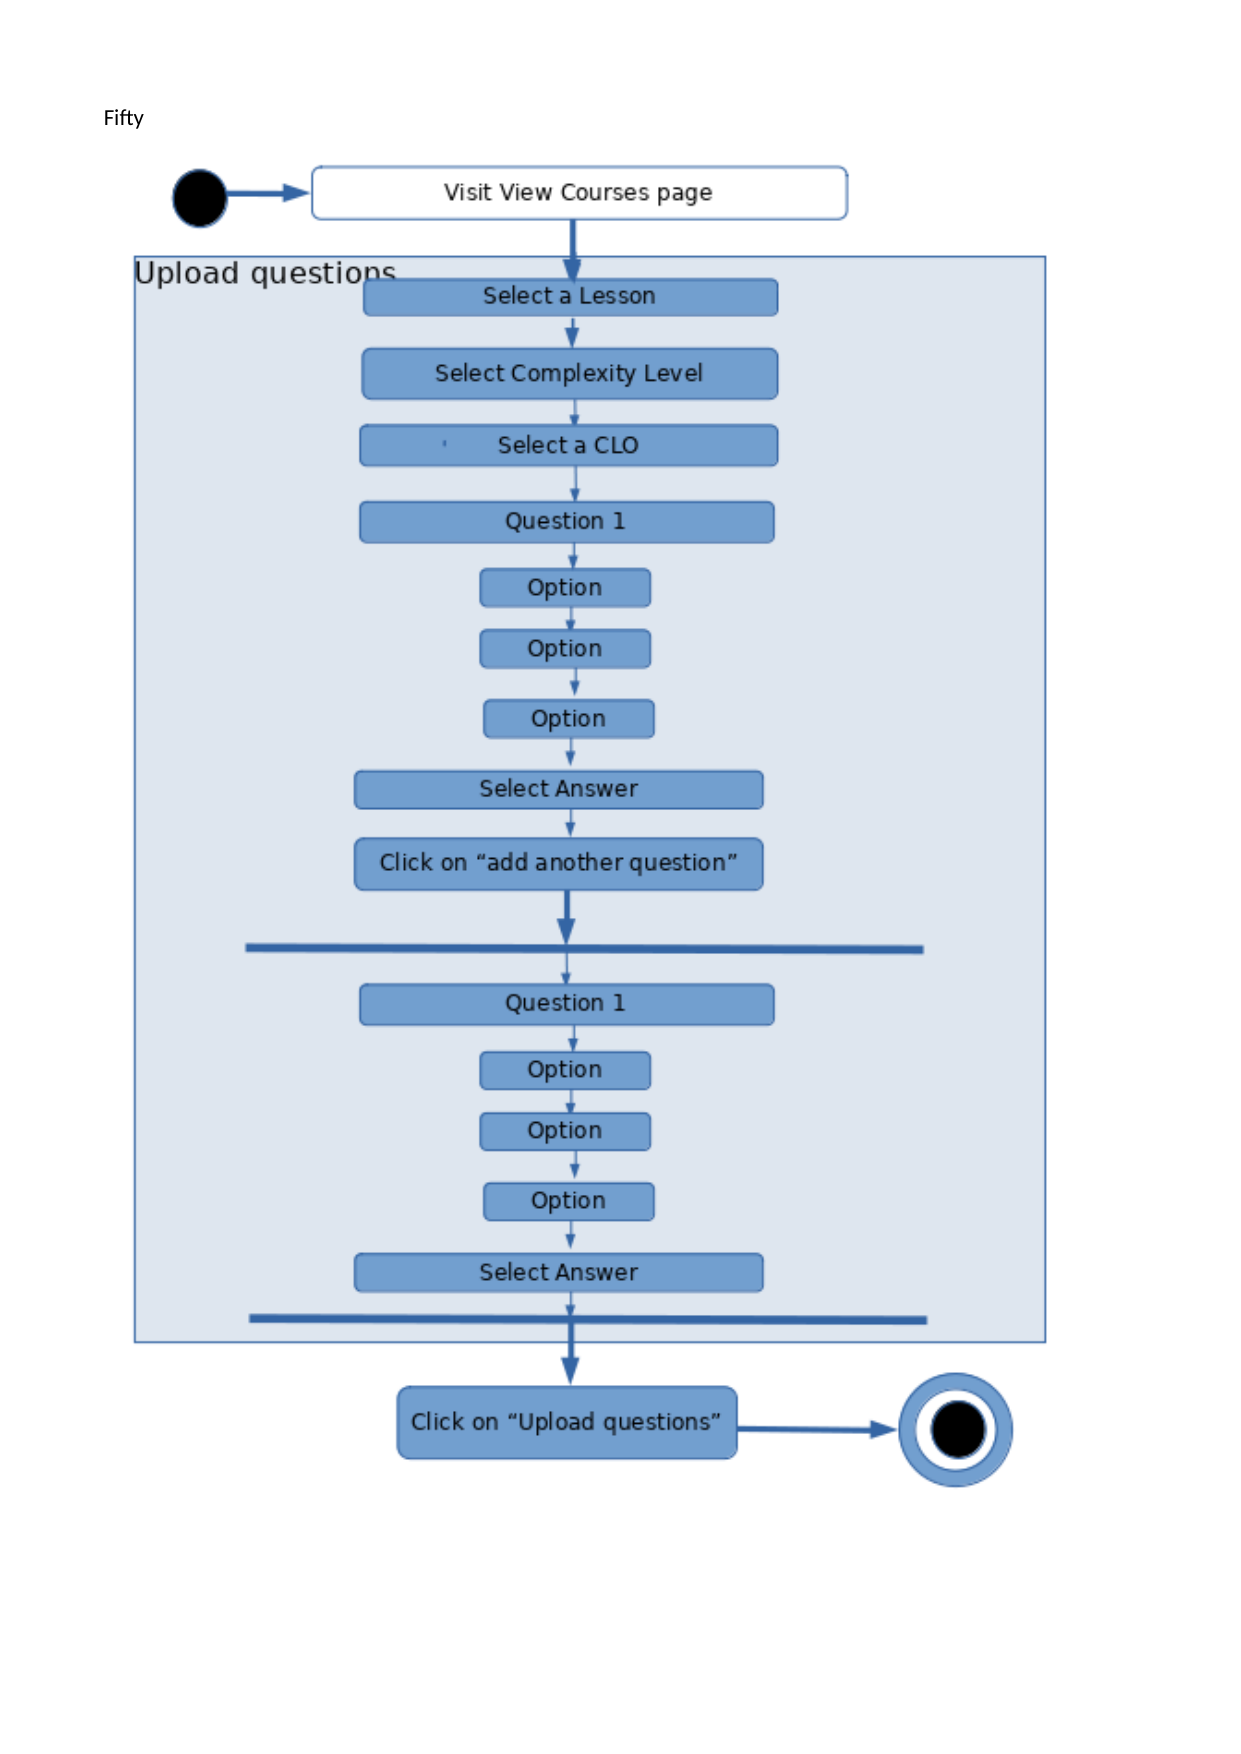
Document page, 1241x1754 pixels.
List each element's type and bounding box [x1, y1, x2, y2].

picture [103, 150, 1091, 1506]
